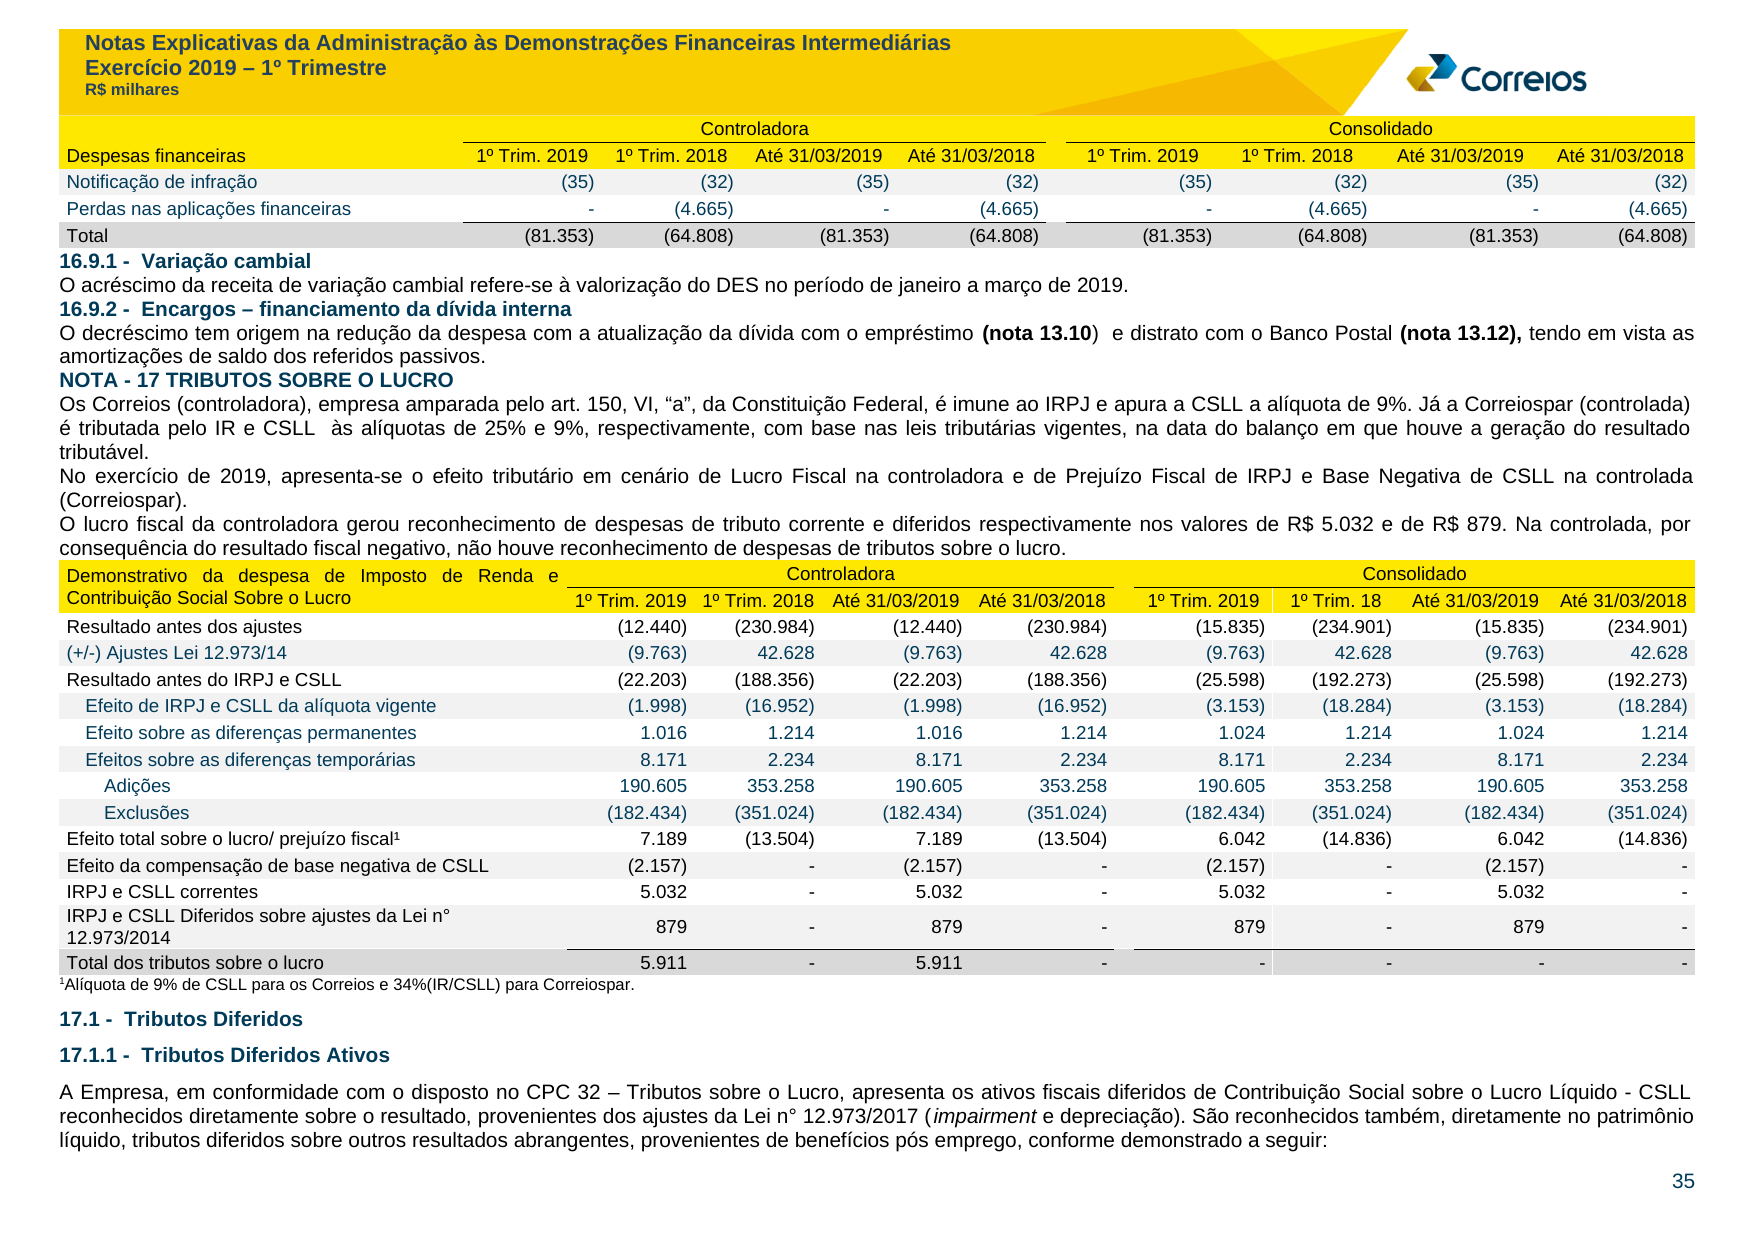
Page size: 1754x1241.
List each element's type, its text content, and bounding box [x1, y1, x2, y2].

table_cell (1.998) [822, 693, 970, 719]
table_header [59, 116, 463, 142]
table_cell (12.440) [567, 613, 694, 640]
table_cell 42.628 [970, 640, 1114, 666]
table_cell - [1552, 852, 1695, 879]
table_cell [1046, 169, 1066, 195]
table_cell [1114, 773, 1134, 799]
subtitle TRIBUTOS SOBRE O LUCRO [59, 368, 1695, 392]
table_cell - [1552, 879, 1695, 905]
table_cell (16.952) [970, 693, 1114, 719]
table_cell 42.628 [1273, 640, 1399, 666]
table_cell (35) [741, 169, 897, 195]
table_cell (2.157) [822, 852, 970, 879]
table_header [1046, 116, 1066, 142]
picture [1499, 726, 1503, 737]
table_cell (2.157) [1134, 852, 1272, 879]
table_cell (32) [1546, 169, 1695, 195]
table_cell (+/-) Ajustes Lei 12.973/14 [59, 640, 567, 666]
picture [195, 178, 199, 188]
picture [260, 204, 265, 215]
table_cell (2.157) [567, 852, 694, 879]
table_cell Total dos tributos sobre o lucro [59, 949, 567, 975]
table_cell 2.234 [970, 746, 1114, 772]
table_cell 190.605 [567, 773, 694, 799]
table_cell (182.434) [822, 799, 970, 826]
table_cell (9.763) [1399, 640, 1552, 666]
table_cell [1046, 142, 1066, 169]
table_cell 1º Trim. 2018 [601, 143, 741, 169]
table_cell (12.440) [822, 613, 970, 640]
table_cell 5.032 [567, 879, 694, 905]
table_cell (351.024) [1552, 799, 1695, 826]
table_cell (81.353) [741, 223, 897, 248]
table_cell (4.665) [897, 195, 1046, 222]
table_cell (4.665) [1546, 195, 1695, 222]
table_cell (35) [1066, 169, 1219, 195]
table_cell [1114, 666, 1134, 693]
table_cell - [1552, 905, 1695, 948]
table_cell 1º Trim. 2018 [694, 588, 822, 613]
text O acréscimo da receita de variação cambial refere-se à valorização do DES no período de janeiro a março de 2019. [59, 272, 1695, 296]
table_cell [1114, 746, 1134, 772]
table_cell [1114, 587, 1134, 613]
text Os Correios (controladora), empresa amparada pelo art. 150, VI, “a”, da Constituição Federal, é imune ao IRPJ e apura a CSLL a alíquota de 9%. Já a Correiospar (controlada) é tributada pelo IR e CSLL às alíquotas de 25% e 9%, respectivamente, com base nas leis tributárias vigentes, na data do balanço em que houve a geração do resultado tributável. [59, 392, 1695, 464]
table_cell (182.434) [1134, 799, 1272, 826]
picture [171, 699, 178, 712]
table_cell IRPJ e CSLL correntes [59, 879, 567, 905]
table_cell (32) [601, 169, 741, 195]
table_cell [1114, 693, 1134, 719]
table_cell (188.356) [970, 666, 1114, 693]
text 1Alíquota de 9% de CSLL para os Correios e 34%(IR/CSLL) para Correiospar. [59, 975, 1695, 994]
table_cell IRPJ e CSLL Diferidos sobre ajustes da Lei n° 12.973/2014 [59, 905, 567, 948]
picture [911, 699, 915, 710]
table_cell - [1066, 195, 1219, 222]
table_cell [1114, 613, 1134, 640]
table_cell (13.504) [694, 826, 822, 852]
table_cell 879 [822, 905, 970, 948]
table_cell (3.153) [1134, 693, 1272, 719]
table_cell [1046, 195, 1066, 222]
table_cell (15.835) [1134, 613, 1272, 640]
table_cell Até 31/03/2018 [1552, 588, 1695, 613]
table_cell - [1273, 905, 1399, 948]
table_cell 2.234 [1552, 746, 1695, 772]
table_cell 1º Trim. 2018 [1219, 143, 1375, 169]
table_cell (14.836) [1273, 826, 1399, 852]
table_cell (18.284) [1552, 693, 1695, 719]
table_cell 1º Trim. 18 [1273, 588, 1399, 613]
table_cell 8.171 [822, 746, 970, 772]
table_cell Efeito total sobre o lucro/ prejuízo fiscal¹ [59, 826, 567, 852]
table_cell 353.258 [970, 773, 1114, 799]
table_cell - [741, 195, 897, 222]
table_cell 8.171 [1399, 746, 1552, 772]
table_cell [1114, 852, 1134, 879]
table_cell [1114, 719, 1134, 746]
table_cell 190.605 [1399, 773, 1552, 799]
table_cell - [1375, 195, 1546, 222]
subtitle Variação cambial [59, 248, 1695, 272]
table_cell - [1273, 950, 1399, 975]
table_cell - [694, 852, 822, 879]
table_cell 1.024 [1399, 719, 1552, 746]
table_cell Exclusões [59, 799, 567, 826]
table_cell [1046, 222, 1066, 248]
table_cell [1114, 949, 1134, 975]
table_cell 1º Trim. 2019 [567, 588, 694, 613]
table_cell (64.808) [1219, 223, 1375, 248]
table_cell 2.234 [1273, 746, 1399, 772]
table_cell 42.628 [1552, 640, 1695, 666]
table_cell (4.665) [1219, 195, 1375, 222]
picture [1220, 726, 1224, 737]
picture [1199, 779, 1203, 790]
subtitle Encargos – financiamento da dívida interna [59, 296, 1695, 320]
text No exercício de 2019, apresenta-se o efeito tributário em cenário de Lucro Fiscal na controladora e de Prejuízo Fiscal de IRPJ e Base Negativa de CSLL na controlada (Correiospar). [59, 464, 1695, 512]
table_header Demonstrativo da despesa de Imposto de Renda e Contribuição Social Sobre o Lucro [59, 560, 567, 613]
table_cell (81.353) [1375, 223, 1546, 248]
table_cell [1114, 799, 1134, 826]
table_cell (2.157) [1399, 852, 1552, 879]
table_cell 7.189 [822, 826, 970, 852]
picture [1330, 699, 1334, 710]
table_cell (14.836) [1552, 826, 1695, 852]
table_cell 5.911 [822, 950, 970, 975]
table_cell - [694, 950, 822, 975]
table_header Controladora [567, 560, 1114, 587]
table_cell 5.032 [822, 879, 970, 905]
table_cell (9.763) [1134, 640, 1272, 666]
table_cell Efeito de IRPJ e CSLL da alíquota vigente [59, 693, 567, 719]
table_cell 6.042 [1134, 826, 1272, 852]
table_header Consolidado [1134, 560, 1695, 587]
table_header [1114, 560, 1134, 587]
table_cell 1.024 [1134, 719, 1272, 746]
table_cell Até 31/03/2019 [822, 588, 970, 613]
table_cell Até 31/03/2018 [970, 588, 1114, 613]
table_cell - [694, 905, 822, 948]
table_header Controladora [463, 116, 1046, 142]
table_cell Resultado antes dos ajustes [59, 613, 567, 640]
table_cell (1.998) [567, 693, 694, 719]
picture [205, 646, 209, 657]
table_cell (9.763) [822, 640, 970, 666]
table_cell (230.984) [694, 613, 822, 640]
table_cell 879 [1134, 905, 1272, 948]
table_cell (22.203) [567, 666, 694, 693]
picture [1045, 699, 1049, 710]
table_cell (32) [897, 169, 1046, 195]
table_cell [1114, 879, 1134, 905]
table_cell - [970, 905, 1114, 948]
subtitle Tributos Diferidos Ativos [59, 1043, 1695, 1067]
text O decréscimo tem origem na redução da despesa com a atualização da dívida com o empréstimo (nota 13.10) e distrato com o Banco Postal (nota 13.12), tendo em vista as amortizações de saldo dos referidos passivos. [59, 320, 1695, 368]
table_cell 353.258 [1273, 773, 1399, 799]
table_cell 2.234 [694, 746, 822, 772]
table_cell 8.171 [567, 746, 694, 772]
table_cell (16.952) [694, 693, 822, 719]
picture [763, 806, 767, 817]
table_cell 1.214 [1552, 719, 1695, 746]
table_cell [1114, 826, 1134, 852]
table_cell - [1273, 879, 1399, 905]
table_cell 190.605 [1134, 773, 1272, 799]
table_cell [1114, 905, 1134, 948]
table_cell 190.605 [822, 773, 970, 799]
table_cell Total [59, 222, 463, 248]
table_cell Até 31/03/2018 [897, 143, 1046, 169]
table_cell (25.598) [1399, 666, 1552, 693]
table_cell (25.598) [1134, 666, 1272, 693]
table_cell 353.258 [694, 773, 822, 799]
table_cell 353.258 [1552, 773, 1695, 799]
text O lucro fiscal da controladora gerou reconhecimento de despesas de tributo corrente e diferidos respectivamente nos valores de R$ 5.032 e de R$ 879. Na controlada, por consequência do resultado fiscal negativo, não houve reconhecimento de despesas de tributos sobre o lucro. [59, 512, 1695, 560]
table_cell 1.016 [567, 719, 694, 746]
table_cell 1.016 [822, 719, 970, 746]
table_cell (234.901) [1552, 613, 1695, 640]
table_cell Adições [59, 773, 567, 799]
table_cell Efeitos sobre as diferenças temporárias [59, 746, 567, 772]
table_cell Notificação de infração [59, 169, 463, 195]
table_cell (351.024) [694, 799, 822, 826]
table_cell Resultado antes do IRPJ e CSLL [59, 666, 567, 693]
table_cell (32) [1219, 169, 1375, 195]
table_cell 5.911 [567, 950, 694, 975]
table_cell (182.434) [1399, 799, 1552, 826]
table_cell (3.153) [1399, 693, 1552, 719]
table_cell [1114, 640, 1134, 666]
table_cell - [970, 950, 1114, 975]
table_cell - [1273, 852, 1399, 879]
table_cell (81.353) [463, 223, 601, 248]
table_cell 879 [567, 905, 694, 948]
table_cell Até 31/03/2018 [1546, 143, 1695, 169]
table_cell Efeito sobre as diferenças permanentes [59, 719, 567, 746]
table_cell - [1134, 950, 1272, 975]
picture [68, 202, 75, 208]
table_cell 1º Trim. 2019 [463, 143, 601, 169]
table_cell 5.032 [1399, 879, 1552, 905]
table_cell (15.835) [1399, 613, 1552, 640]
table_cell 1º Trim. 2019 [1066, 143, 1219, 169]
table_cell (182.434) [567, 799, 694, 826]
table_cell Até 31/03/2019 [1399, 588, 1552, 613]
table_cell (192.273) [1552, 666, 1695, 693]
table_cell - [1552, 950, 1695, 975]
table_header Consolidado [1066, 116, 1695, 142]
picture [59, 29, 1607, 116]
table_cell - [970, 852, 1114, 879]
table_cell (230.984) [970, 613, 1114, 640]
table_cell 8.171 [1134, 746, 1272, 772]
table_cell Efeito da compensação de base negativa de CSLL [59, 852, 567, 879]
table_cell 1.214 [694, 719, 822, 746]
table_cell Perdas nas aplicações financeiras [59, 195, 463, 222]
table_cell 1º Trim. 2019 [1134, 588, 1272, 613]
table_cell (64.808) [1546, 223, 1695, 248]
table_cell (64.808) [601, 223, 741, 248]
table_cell 42.628 [694, 640, 822, 666]
table_cell (234.901) [1273, 613, 1399, 640]
table_cell 1.214 [1273, 719, 1399, 746]
table_cell (18.284) [1273, 693, 1399, 719]
table_cell Despesas financeiras [59, 142, 463, 169]
table_cell (192.273) [1273, 666, 1399, 693]
subtitle Tributos Diferidos [59, 1007, 1695, 1031]
table_cell 1.214 [970, 719, 1114, 746]
table_cell Até 31/03/2019 [741, 143, 897, 169]
table_cell 7.189 [567, 826, 694, 852]
table_cell (81.353) [1066, 223, 1219, 248]
table_cell 6.042 [1399, 826, 1552, 852]
table_cell (351.024) [1273, 799, 1399, 826]
table_cell - [463, 195, 601, 222]
table_cell (4.665) [601, 195, 741, 222]
table_cell (22.203) [822, 666, 970, 693]
table_cell Até 31/03/2019 [1375, 143, 1546, 169]
table_cell - [970, 879, 1114, 905]
text A Empresa, em conformidade com o disposto no CPC 32 – Tributos sobre o Lucro, apresenta os ativos fiscais diferidos de Contribuição Social sobre o Lucro Líquido - CSLL reconhecidos diretamente sobre o resultado, provenientes dos ajustes da Lei n° 12.973/2017 (impairment e depreciação). São reconhecidos também, diretamente no patrimônio líquido, tributos diferidos sobre outros resultados abrangentes, provenientes de benefícios pós emprego, conforme demonstrado a seguir: [59, 1079, 1695, 1151]
table_cell - [694, 879, 822, 905]
table_cell (35) [463, 169, 601, 195]
table_cell 879 [1399, 905, 1552, 948]
table_cell (13.504) [970, 826, 1114, 852]
table_cell (9.763) [567, 640, 694, 666]
picture [890, 806, 894, 817]
table_cell 5.032 [1134, 879, 1272, 905]
table_cell - [1399, 950, 1552, 975]
table_cell (35) [1375, 169, 1546, 195]
picture [621, 779, 625, 790]
table_cell (64.808) [897, 223, 1046, 248]
table_cell (188.356) [694, 666, 822, 693]
table_cell (351.024) [970, 799, 1114, 826]
picture [1472, 806, 1476, 817]
